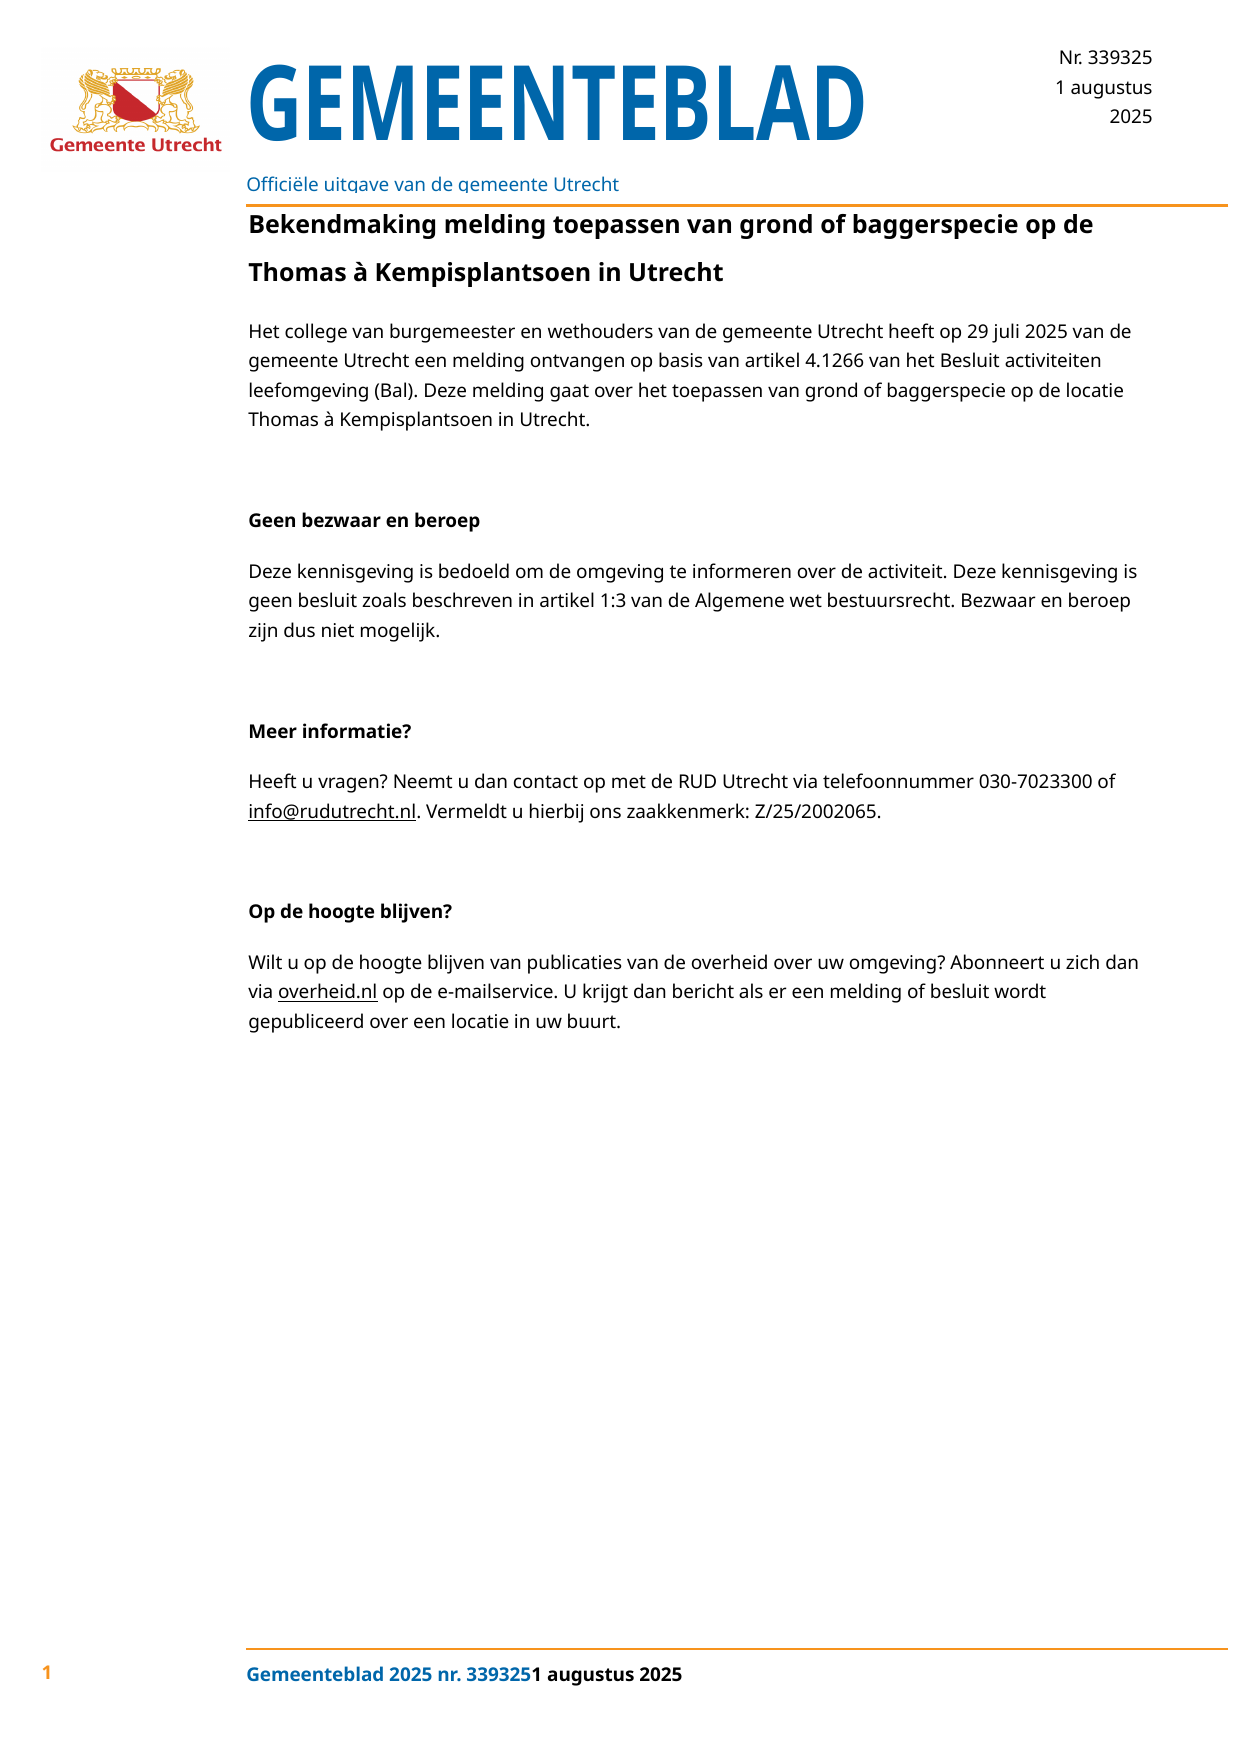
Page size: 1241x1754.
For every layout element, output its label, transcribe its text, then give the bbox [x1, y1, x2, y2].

text Geen bezwaar en beroep [248, 507, 1152, 533]
text Bekendmaking melding toepassen van grond of baggerspecie op de Thomas à Kempisplantsoen in Utrecht [248, 207, 1152, 288]
text Het college van burgemeester en wethouders van de gemeente Utrecht heeft op 29 juli 2025 van de gemeente Utrecht een melding ontvangen op basis van artikel 4.1266 van het Besluit activiteiten leefomgeving (Bal). Deze melding gaat over het toepassen van grond of baggerspecie op de locatie Thomas à Kempisplantsoen in Utrecht. [248, 318, 1152, 432]
text Wilt u op de hoogte blijven van publicaties van de overheid over uw omgeving? Abonneert u zich dan via overheid.nl op de e-mailservice. U krijgt dan bericht als er een melding of besluit wordt gepubliceerd over een locatie in uw buurt. [248, 949, 1152, 1034]
picture [41, 47, 231, 172]
text Meer informatie? [248, 718, 1152, 744]
text Heeft u vragen? Neemt u dan contact op met de RUD Utrecht via telefoonnummer 030-7023300 of info@rudutrecht.nl. Vermeldt u hierbij ons zaakkenmerk: Z/25/2002065. [248, 768, 1152, 824]
text Deze kennisgeving is bedoeld om de omgeving te informeren over de activiteit. Deze kennisgeving is geen besluit zoals beschreven in artikel 1:3 van de Algemene wet bestuursrecht. Bezwaar en beroep zijn dus niet mogelijk. [248, 558, 1152, 643]
text Op de hoogte blijven? [248, 899, 1152, 924]
